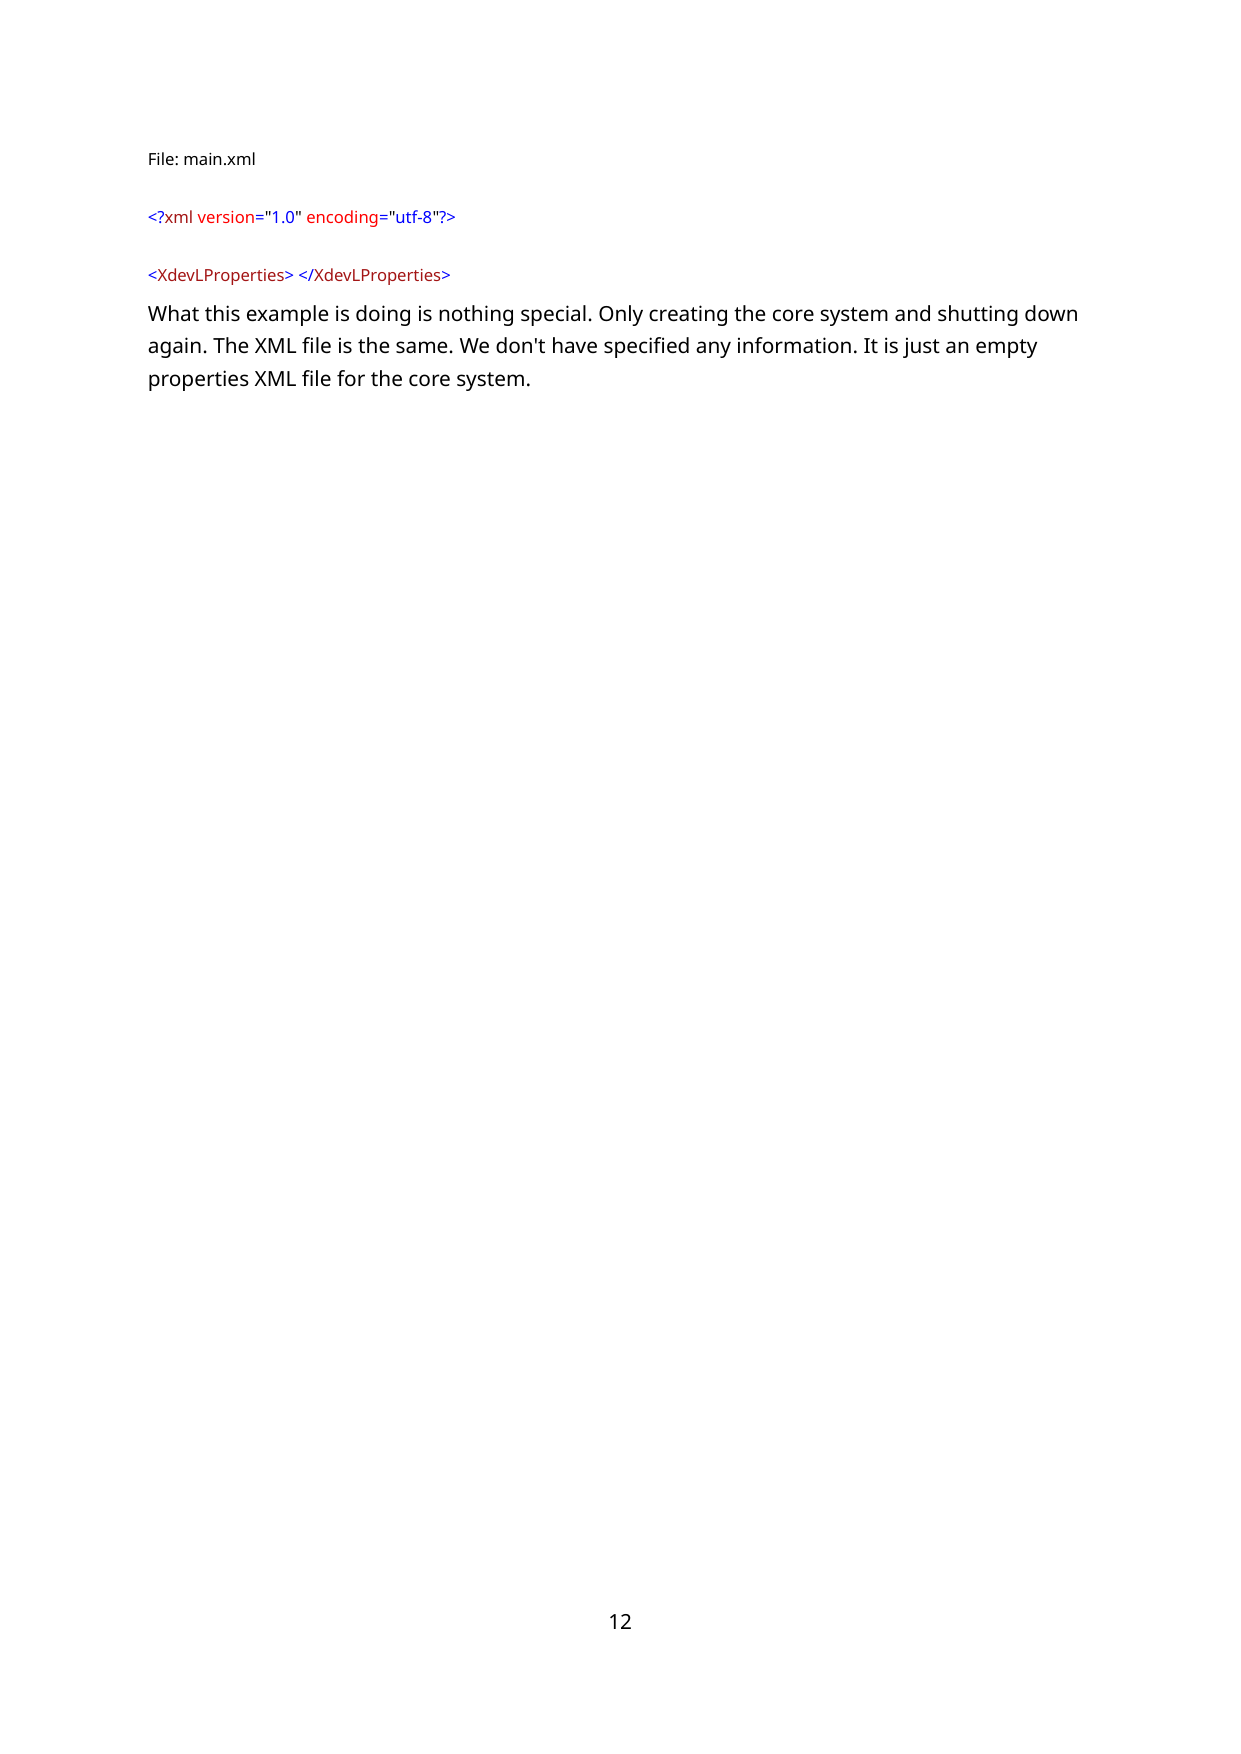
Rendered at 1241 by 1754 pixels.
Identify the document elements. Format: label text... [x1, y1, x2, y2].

text File: main.xml [148, 148, 1092, 193]
text <XdevLProperties> </XdevLProperties> [148, 263, 1092, 286]
text <?xml version="1.0" encoding="utf-8"?> [148, 206, 1092, 251]
text What this example is doing is nothing special. Only creating the core system and shutting down again. The XML file is the same. We don't have specified any information. It is just an empty properties XML file for the core system. [148, 299, 1092, 392]
